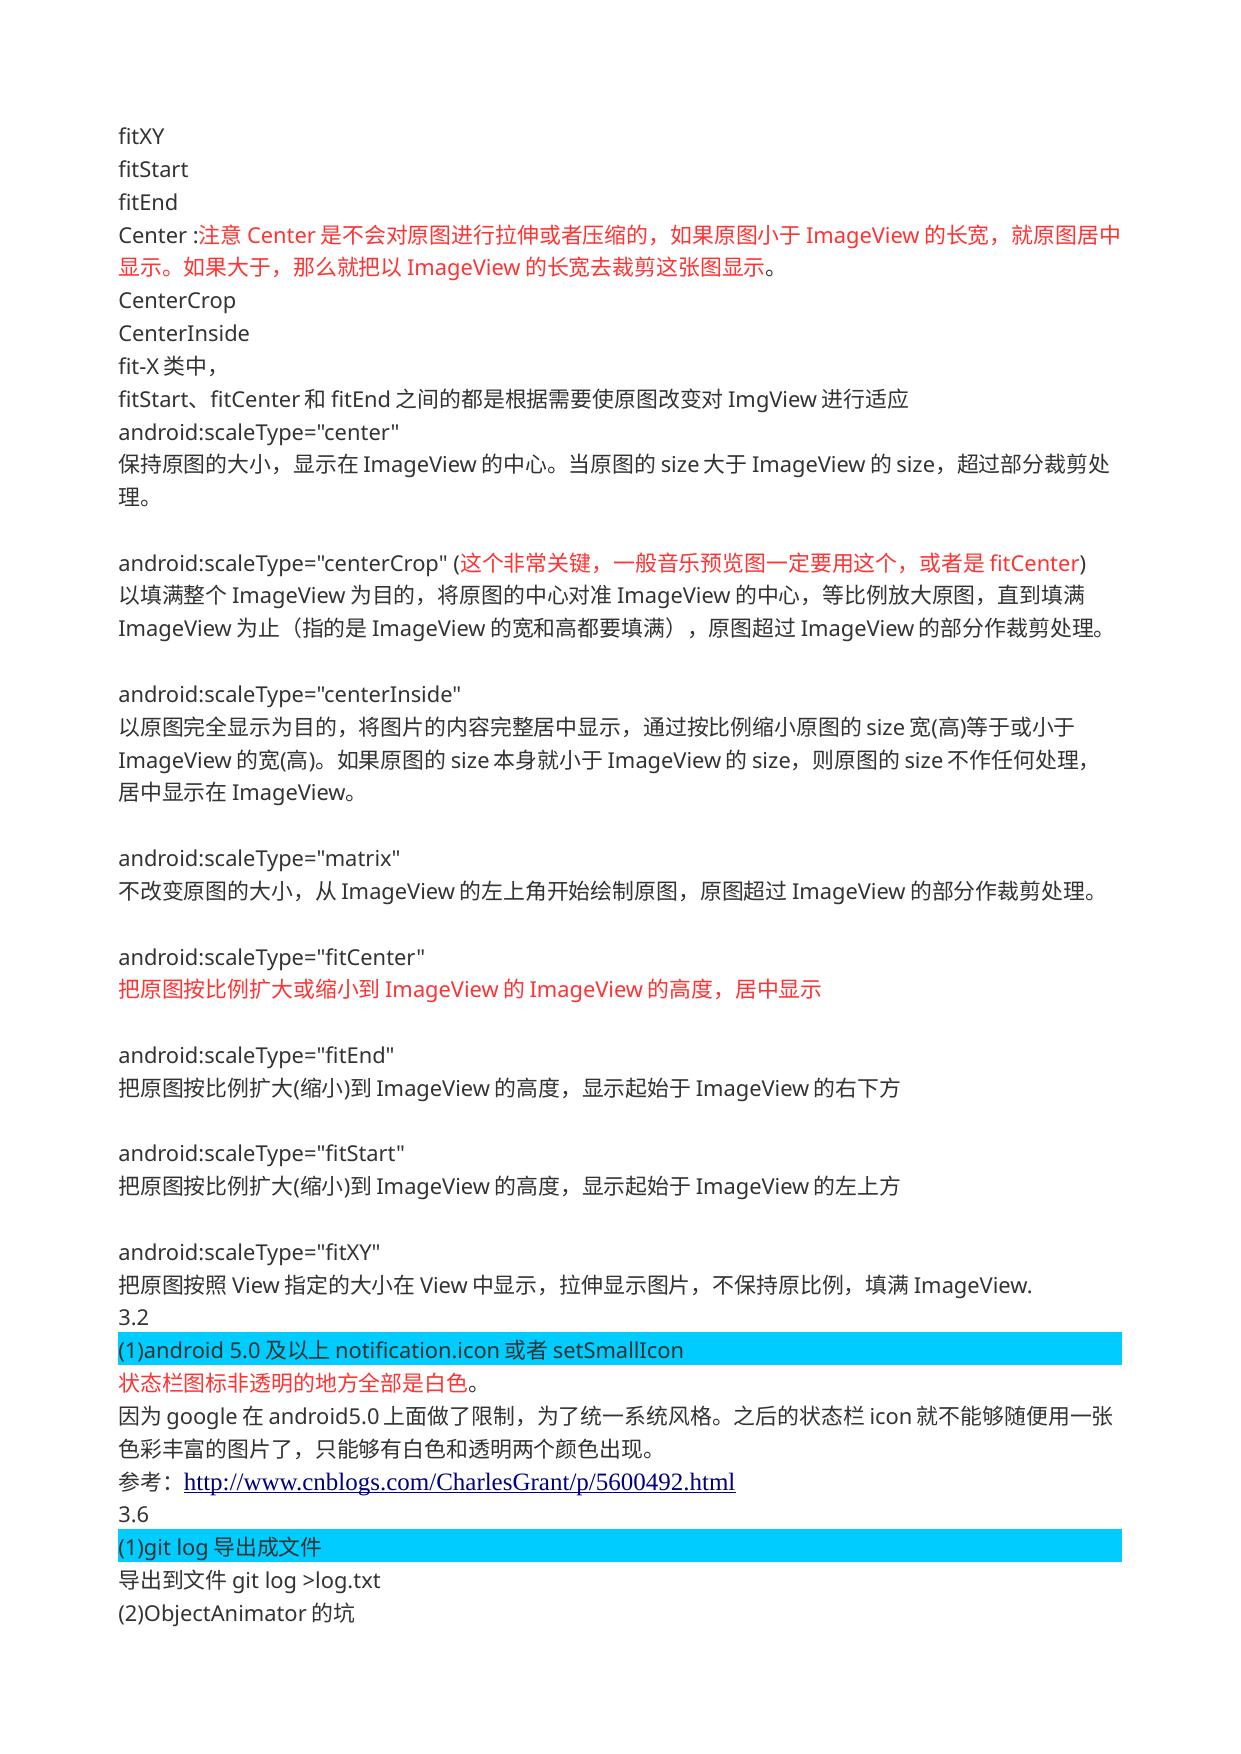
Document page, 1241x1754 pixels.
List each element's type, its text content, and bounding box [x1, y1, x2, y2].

text 把原图按比例扩大(缩小)到ImageView的高度，显示起始于ImageView的左上方 [118, 1168, 1122, 1201]
text 因为google在android5.0上面做了限制，为了统一系统风格。之后的状态栏icon就不能够随便用一张色彩丰富的图片了，只能够有白色和透明两个颜色出现。 [118, 1398, 1122, 1463]
text android:scaleType="centerInside" [118, 676, 1122, 709]
text fit-X类中， [118, 348, 1122, 381]
text android:scaleType="fitEnd" [118, 1037, 1122, 1070]
text (1)android 5.0及以上notification.icon或者setSmallIcon [118, 1332, 1122, 1365]
text 3.6 [118, 1496, 1122, 1529]
text fitStart、fitCenter和fitEnd之间的都是根据需要使原图改变对ImgView进行适应 [118, 381, 1122, 413]
text fitXY [118, 118, 1122, 151]
text 状态栏图标非透明的地方全部是白色。 [118, 1365, 1122, 1398]
text 把原图按比例扩大或缩小到ImageView的ImageView的高度，居中显示 [118, 971, 1122, 1004]
text 不改变原图的大小，从ImageView的左上角开始绘制原图，原图超过ImageView的部分作裁剪处理。 [118, 873, 1122, 906]
text android:scaleType="matrix" [118, 840, 1122, 873]
text Center :注意Center是不会对原图进行拉伸或者压缩的，如果原图小于ImageView的长宽，就原图居中显示。如果大于，那么就把以ImageView的长宽去裁剪这张图显示。 [118, 217, 1122, 282]
text 把原图按照View指定的大小在View中显示，拉伸显示图片，不保持原比例，填满ImageView. [118, 1267, 1122, 1299]
text android:scaleType="centerCrop" (这个非常关键，一般音乐预览图一定要用这个，或者是fitCenter) [118, 545, 1122, 577]
text 3.2 [118, 1299, 1122, 1332]
text CenterCrop [118, 282, 1122, 315]
text android:scaleType="fitCenter" [118, 938, 1122, 971]
text (1)git log导出成文件 [118, 1529, 1122, 1562]
text 把原图按比例扩大(缩小)到ImageView的高度，显示起始于ImageView的右下方 [118, 1070, 1122, 1102]
text 保持原图的大小，显示在ImageView的中心。当原图的size大于ImageView的size，超过部分裁剪处理。 [118, 446, 1122, 512]
text 以填满整个ImageView为目的，将原图的中心对准ImageView的中心，等比例放大原图，直到填满ImageView为止（指的是ImageView的宽和高都要填满），原图超过ImageView的部分作裁剪处理。 [118, 577, 1122, 643]
text 参考：http://www.cnblogs.com/CharlesGrant/p/5600492.html [118, 1463, 1122, 1496]
text android:scaleType="fitStart" [118, 1135, 1122, 1168]
text 导出到文件git log >log.txt [118, 1562, 1122, 1595]
text fitEnd [118, 184, 1122, 217]
text 以原图完全显示为目的，将图片的内容完整居中显示，通过按比例缩小原图的size宽(高)等于或小于ImageView的宽(高)。如果原图的size本身就小于ImageView的size，则原图的size不作任何处理，居中显示在ImageView。 [118, 709, 1122, 807]
text (2)ObjectAnimator的坑 [118, 1595, 1122, 1627]
text fitStart [118, 151, 1122, 184]
text android:scaleType="center" [118, 413, 1122, 446]
text CenterInside [118, 315, 1122, 348]
text android:scaleType="fitXY" [118, 1234, 1122, 1267]
